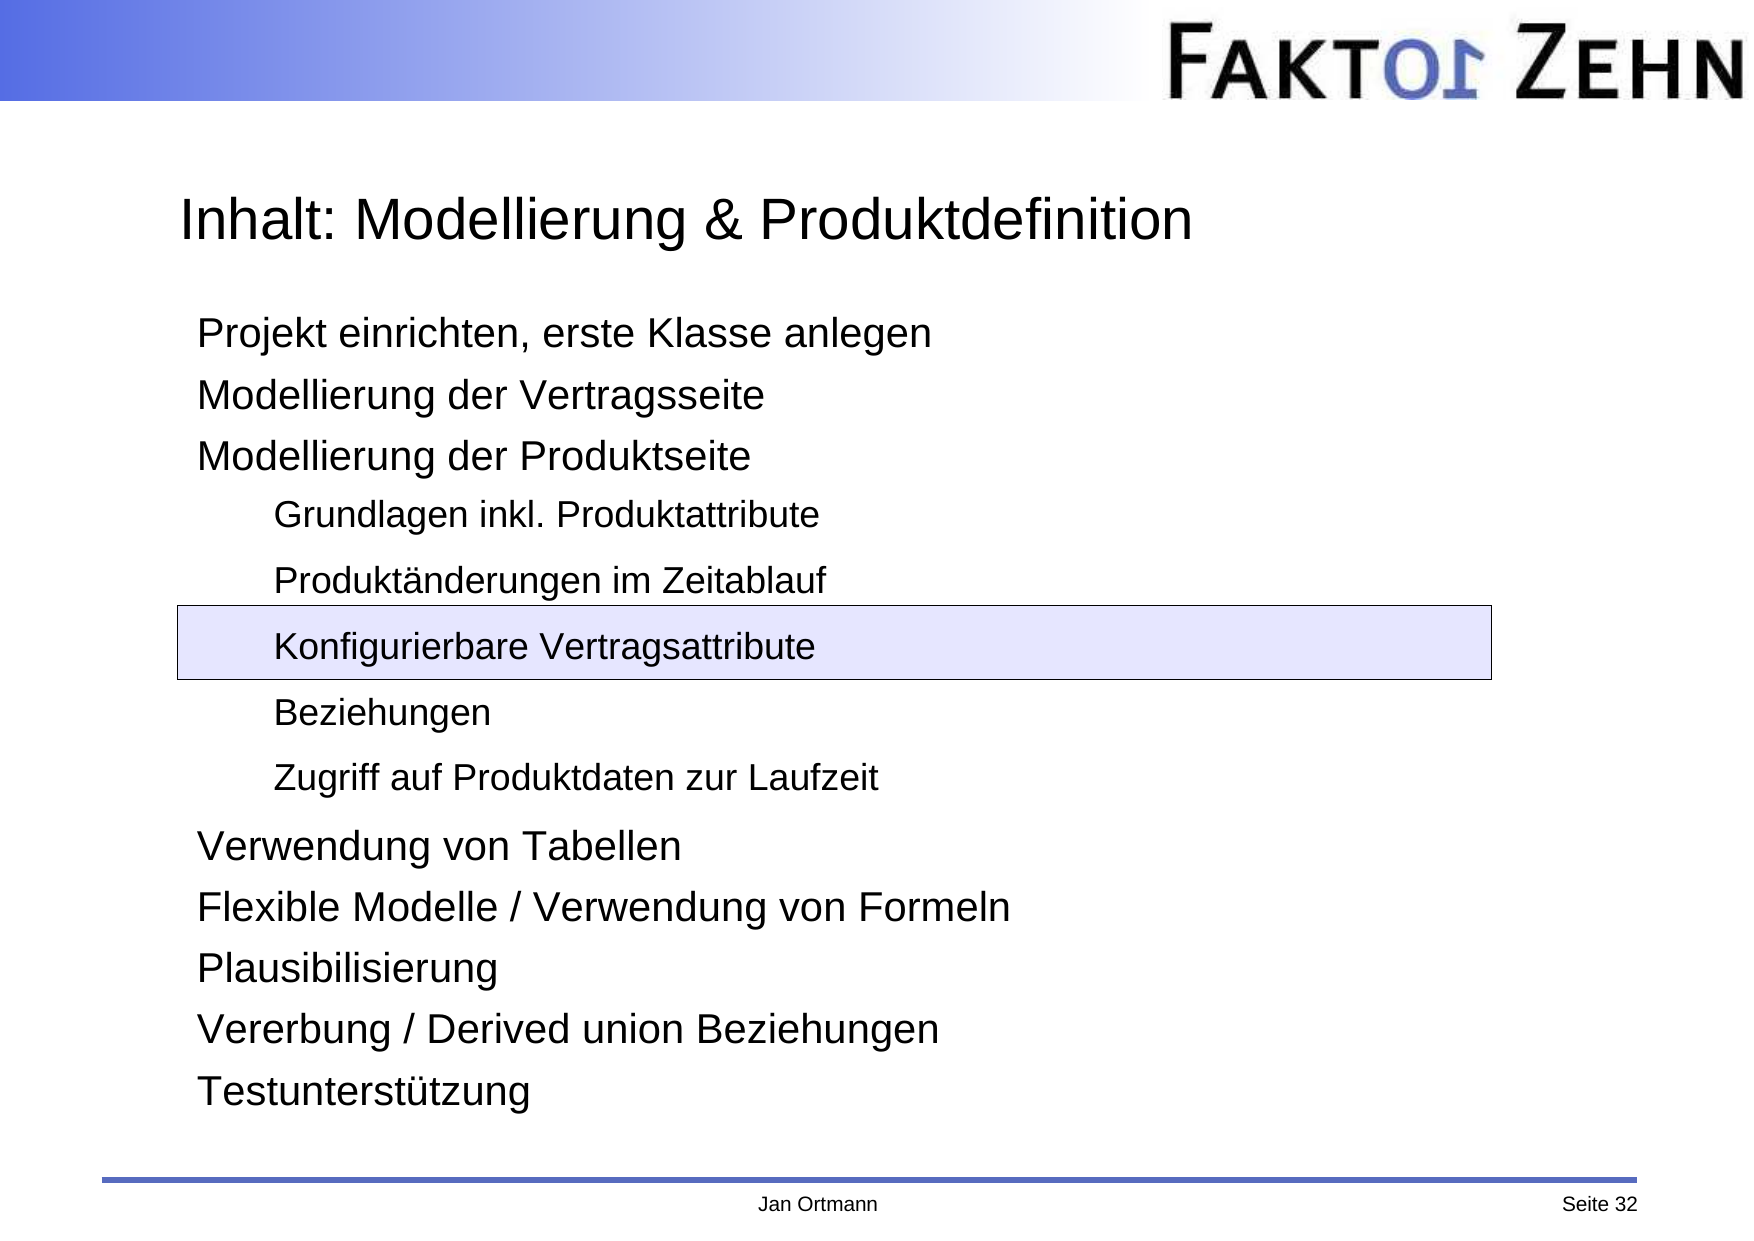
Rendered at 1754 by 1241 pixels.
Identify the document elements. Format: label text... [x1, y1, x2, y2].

picture [1162, 7, 1752, 100]
list Projekt einrichten, erste Klasse anlegen Modellierung der Vertragsseite Modellierung der Produktseite Grundlagen inkl. Produktattribute Produktänderungen im Zeitablauf Konfigurierbare Vertragsattribute Beziehungen Zugriff auf Produktdaten zur Laufzeit Verwendung von Tabellen Flexible Modelle / Verwendung von Formeln Plausibilisierung Vererbung / Derived union Beziehungen Testunterstützung [179, 310, 1576, 1117]
title Inhalt: Modellierung & Produktdefinition [179, 142, 1576, 296]
